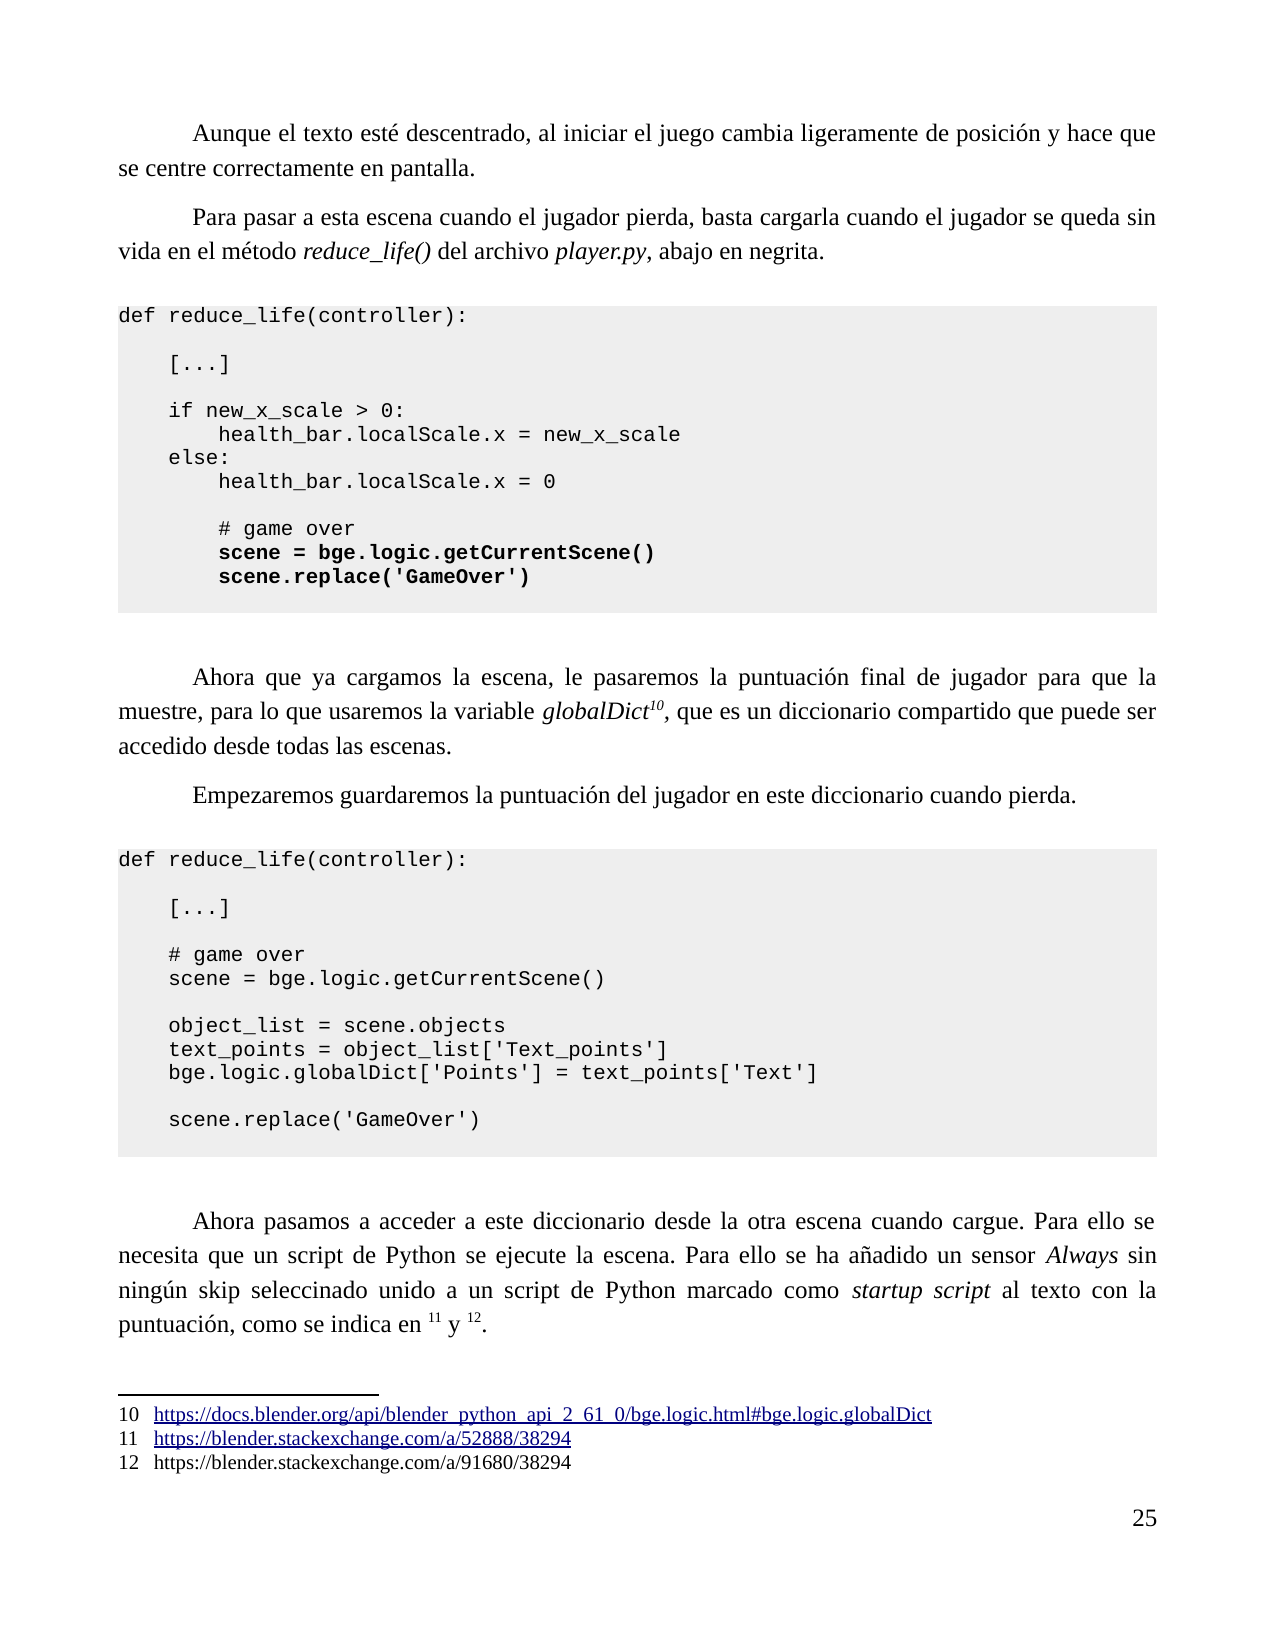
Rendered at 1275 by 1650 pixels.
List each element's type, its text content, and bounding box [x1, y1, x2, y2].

text https://blender.stackexchange.com/a/52888/38294 [118, 1426, 1157, 1449]
text scene.replace('GameOver') [118, 566, 1157, 589]
text # game over [118, 518, 1157, 542]
text Empezaremos guardaremos la puntuación del jugador en este diccionario cuando pierda. [118, 780, 1157, 809]
text else: [118, 447, 1157, 471]
text Aunque el texto esté descentrado, al iniciar el juego cambia ligeramente de posición y hace que se centre correctamente en pantalla. [118, 118, 1157, 181]
text text_points = object_list['Text_points'] [118, 1038, 1157, 1062]
text def reduce_life(controller): [118, 306, 1157, 329]
text health_bar.localScale.x = new_x_scale [118, 424, 1157, 447]
text # game over [118, 944, 1157, 968]
text scene.replace('GameOver') [118, 1109, 1157, 1133]
text https://blender.stackexchange.com/a/91680/38294 [118, 1449, 1157, 1474]
text scene = bge.logic.getCurrentScene() [118, 542, 1157, 566]
text health_bar.localScale.x = 0 [118, 471, 1157, 495]
text scene = bge.logic.getCurrentScene() [118, 968, 1157, 991]
text bge.logic.globalDict['Points'] = text_points['Text'] [118, 1062, 1157, 1086]
text Para pasar a esta escena cuando el jugador pierda, basta cargarla cuando el jugador se queda sin vida en el método reduce_life() del archivo player.py, abajo en negrita. [118, 202, 1157, 265]
text if new_x_scale > 0: [118, 400, 1157, 424]
text def reduce_life(controller): [118, 849, 1157, 873]
text Ahora que ya cargamos la escena, le pasaremos la puntuación final de jugador para que la muestre, para lo que usaremos la variable globalDict, que es un diccionario compartido que puede ser accedido desde todas las escenas. [118, 662, 1157, 760]
text [...] [118, 897, 1157, 920]
text object_list = scene.objects [118, 1015, 1157, 1038]
text Ahora pasamos a acceder a este diccionario desde la otra escena cuando cargue. Para ello se necesita que un script de Python se ejecute la escena. Para ello se ha añadido un sensor Always sin ningún skip seleccinado unido a un script de Python marcado como startup script al texto con la puntuación, como se indica en y . [118, 1206, 1157, 1338]
text https://docs.blender.org/api/blender_python_api_2_61_0/bge.logic.html#bge.logic.globalDict [118, 1401, 1157, 1426]
text [...] [118, 353, 1157, 376]
